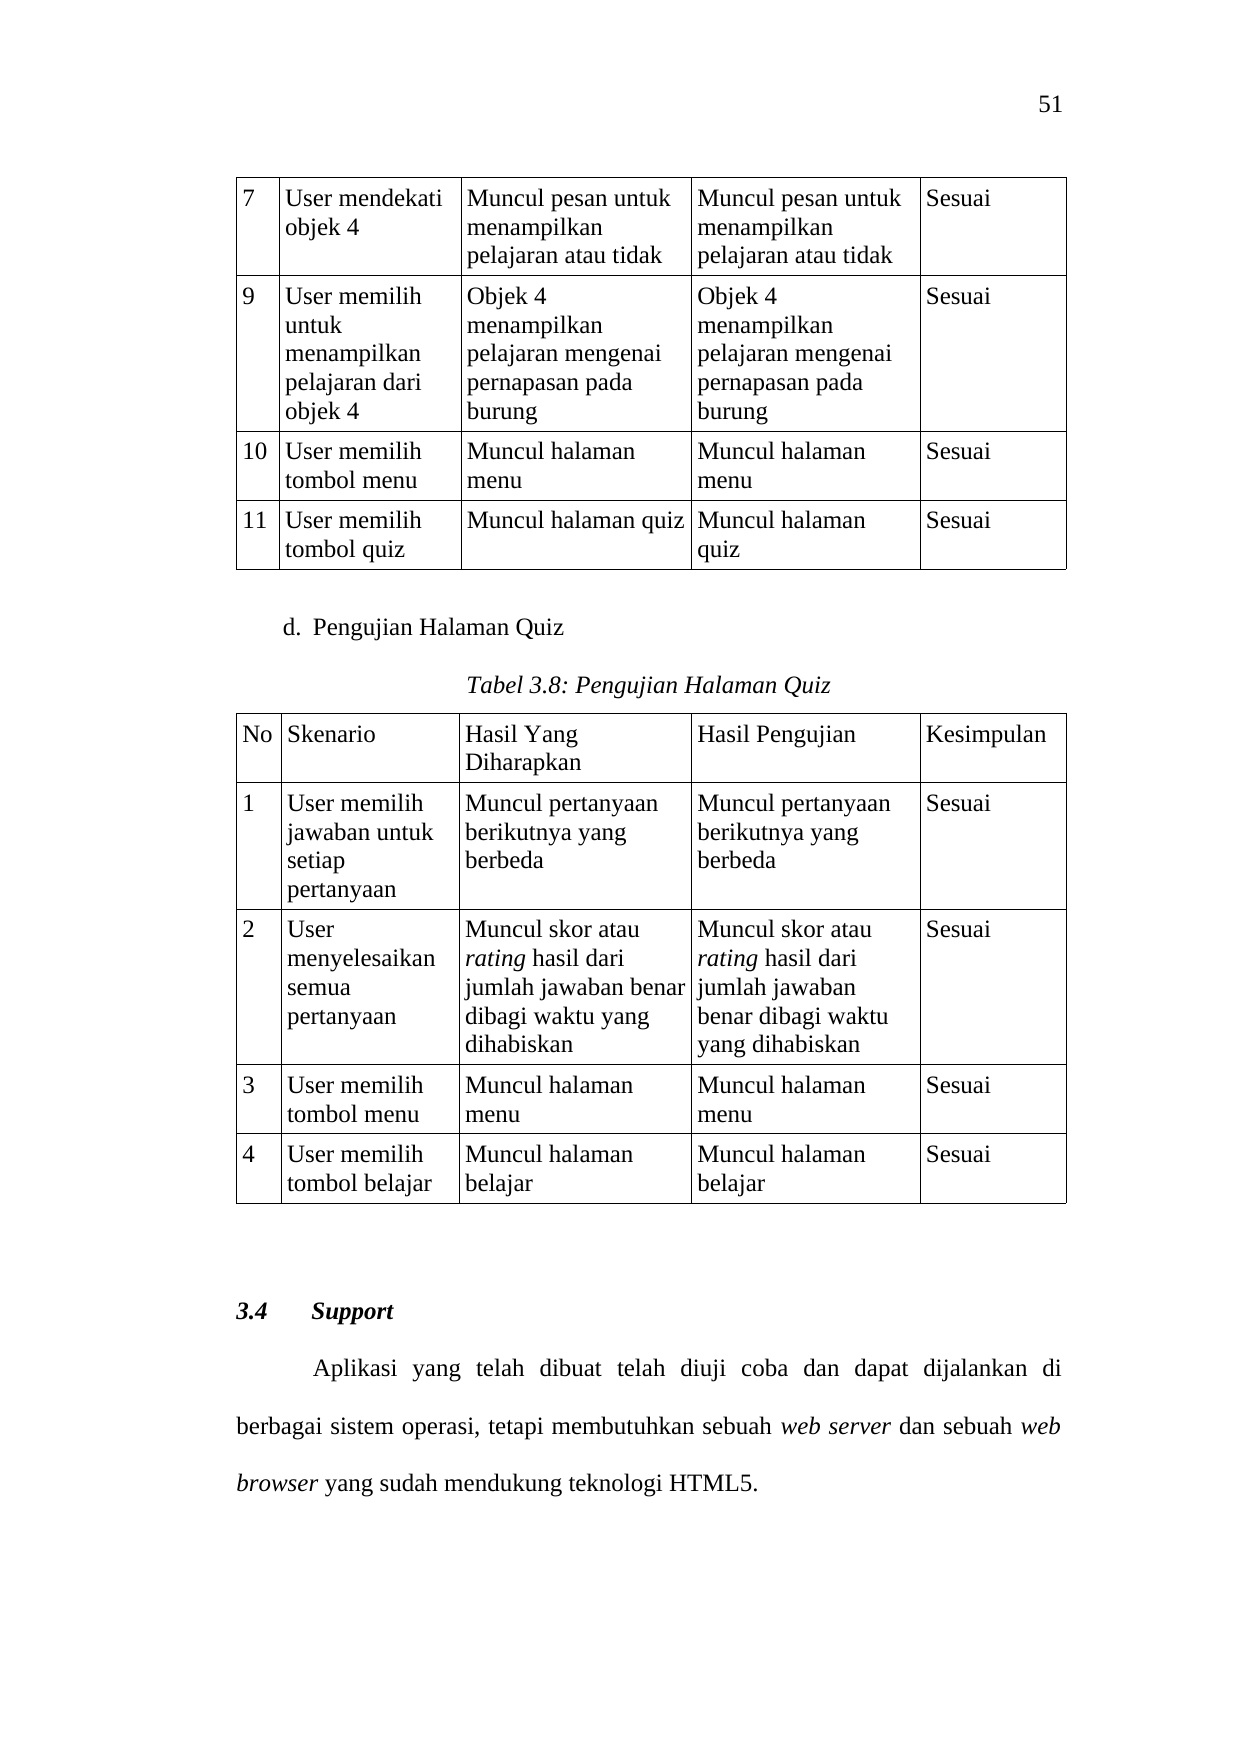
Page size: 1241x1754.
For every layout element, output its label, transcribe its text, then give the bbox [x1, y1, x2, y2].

table_cell Muncul halaman menu [692, 432, 920, 500]
table_cell Muncul halaman menu [692, 1065, 920, 1133]
table_cell User memilih jawaban untuk setiap pertanyaan [282, 783, 459, 909]
table_cell User menyelesaikan semua pertanyaan [282, 910, 459, 1064]
table_cell Sesuai [921, 432, 1066, 500]
table_cell 1 [237, 783, 281, 909]
text Tabel 3.8: Pengujian Halaman Quiz [236, 670, 1063, 698]
table_cell Muncul skor atau rating hasil dari jumlah jawaban benar dibagi waktu yang dihabiskan [692, 910, 920, 1064]
table_header No [237, 714, 281, 782]
table_cell User memilih tombol menu [282, 1065, 459, 1133]
table_cell 9 [237, 276, 279, 431]
table_cell 10 [237, 432, 279, 500]
table_cell Muncul pesan untuk menampilkan pelajaran atau tidak [462, 178, 691, 275]
text Aplikasi yang telah dibuat telah diuji coba dan dapat dijalankan di berbagai sistem operasi, tetapi membutuhkan sebuah web server dan sebuah web browser yang sudah mendukung teknologi HTML5. [236, 1353, 1063, 1497]
table_header Hasil Pengujian [692, 714, 920, 782]
table_cell 11 [237, 501, 279, 569]
list Pengujian Halaman Quiz [283, 612, 1063, 641]
table_cell User memilih tombol quiz [280, 501, 461, 569]
table_cell Sesuai [921, 276, 1066, 431]
table_cell Muncul pesan untuk menampilkan pelajaran atau tidak [692, 178, 920, 275]
table_cell Sesuai [921, 501, 1066, 569]
table_header Kesimpulan [921, 714, 1066, 782]
table_cell Sesuai [921, 910, 1066, 1064]
table_cell User memilih tombol menu [280, 432, 461, 500]
table_cell User mendekati objek 4 [280, 178, 461, 275]
table_cell Muncul halaman menu [462, 432, 691, 500]
table_cell Muncul halaman belajar [460, 1134, 691, 1202]
table_header Hasil Yang Diharapkan [460, 714, 691, 782]
table_cell Muncul skor atau rating hasil dari jumlah jawaban benar dibagi waktu yang dihabiskan [460, 910, 691, 1064]
table_cell Muncul halaman menu [460, 1065, 691, 1133]
table_cell Objek 4 menampilkan pelajaran mengenai pernapasan pada burung [462, 276, 691, 431]
table_cell Muncul pertanyaan berikutnya yang berbeda [692, 783, 920, 909]
table_cell 7 [237, 178, 279, 275]
table_cell Sesuai [921, 1065, 1066, 1133]
table_cell Muncul halaman quiz [462, 501, 691, 569]
table_cell 3 [237, 1065, 281, 1133]
table_cell Muncul halaman quiz [692, 501, 920, 569]
subtitle Support [236, 1296, 1063, 1324]
table_cell Sesuai [921, 783, 1066, 909]
table_cell Sesuai [921, 1134, 1066, 1202]
table_cell User memilih tombol belajar [282, 1134, 459, 1202]
table_cell User memilih untuk menampilkan pelajaran dari objek 4 [280, 276, 461, 431]
table_cell 4 [237, 1134, 281, 1202]
table_header Skenario [282, 714, 459, 782]
table_cell Sesuai [921, 178, 1066, 275]
table_cell Muncul halaman belajar [692, 1134, 920, 1202]
table_cell Objek 4 menampilkan pelajaran mengenai pernapasan pada burung [692, 276, 920, 431]
table_cell Muncul pertanyaan berikutnya yang berbeda [460, 783, 691, 909]
table_cell 2 [237, 910, 281, 1064]
